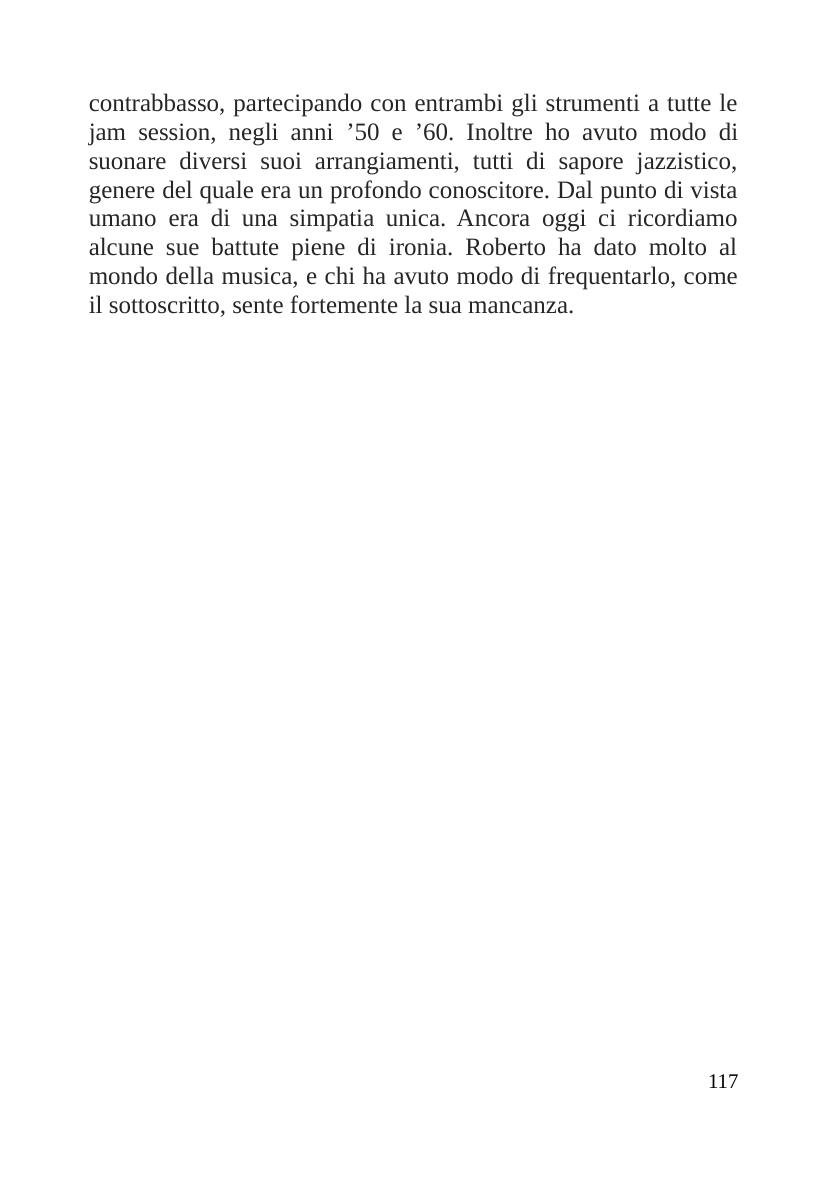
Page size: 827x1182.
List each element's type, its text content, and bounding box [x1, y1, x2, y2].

text contrabbasso, partecipando con entrambi gli strumenti a tutte le jam session, negli anni ’50 e ’60. Inoltre ho avuto modo di suonare diversi suoi arrangiamenti, tutti di sapore jazzistico, genere del quale era un profondo conoscitore. Dal punto di vista umano era di una simpatia unica. Ancora oggi ci ricordiamo alcune sue battute piene di ironia. Roberto ha dato molto al mondo della musica, e chi ha avuto modo di frequentarlo, come il sottoscritto, sente fortemente la sua mancanza. [88, 88, 738, 318]
